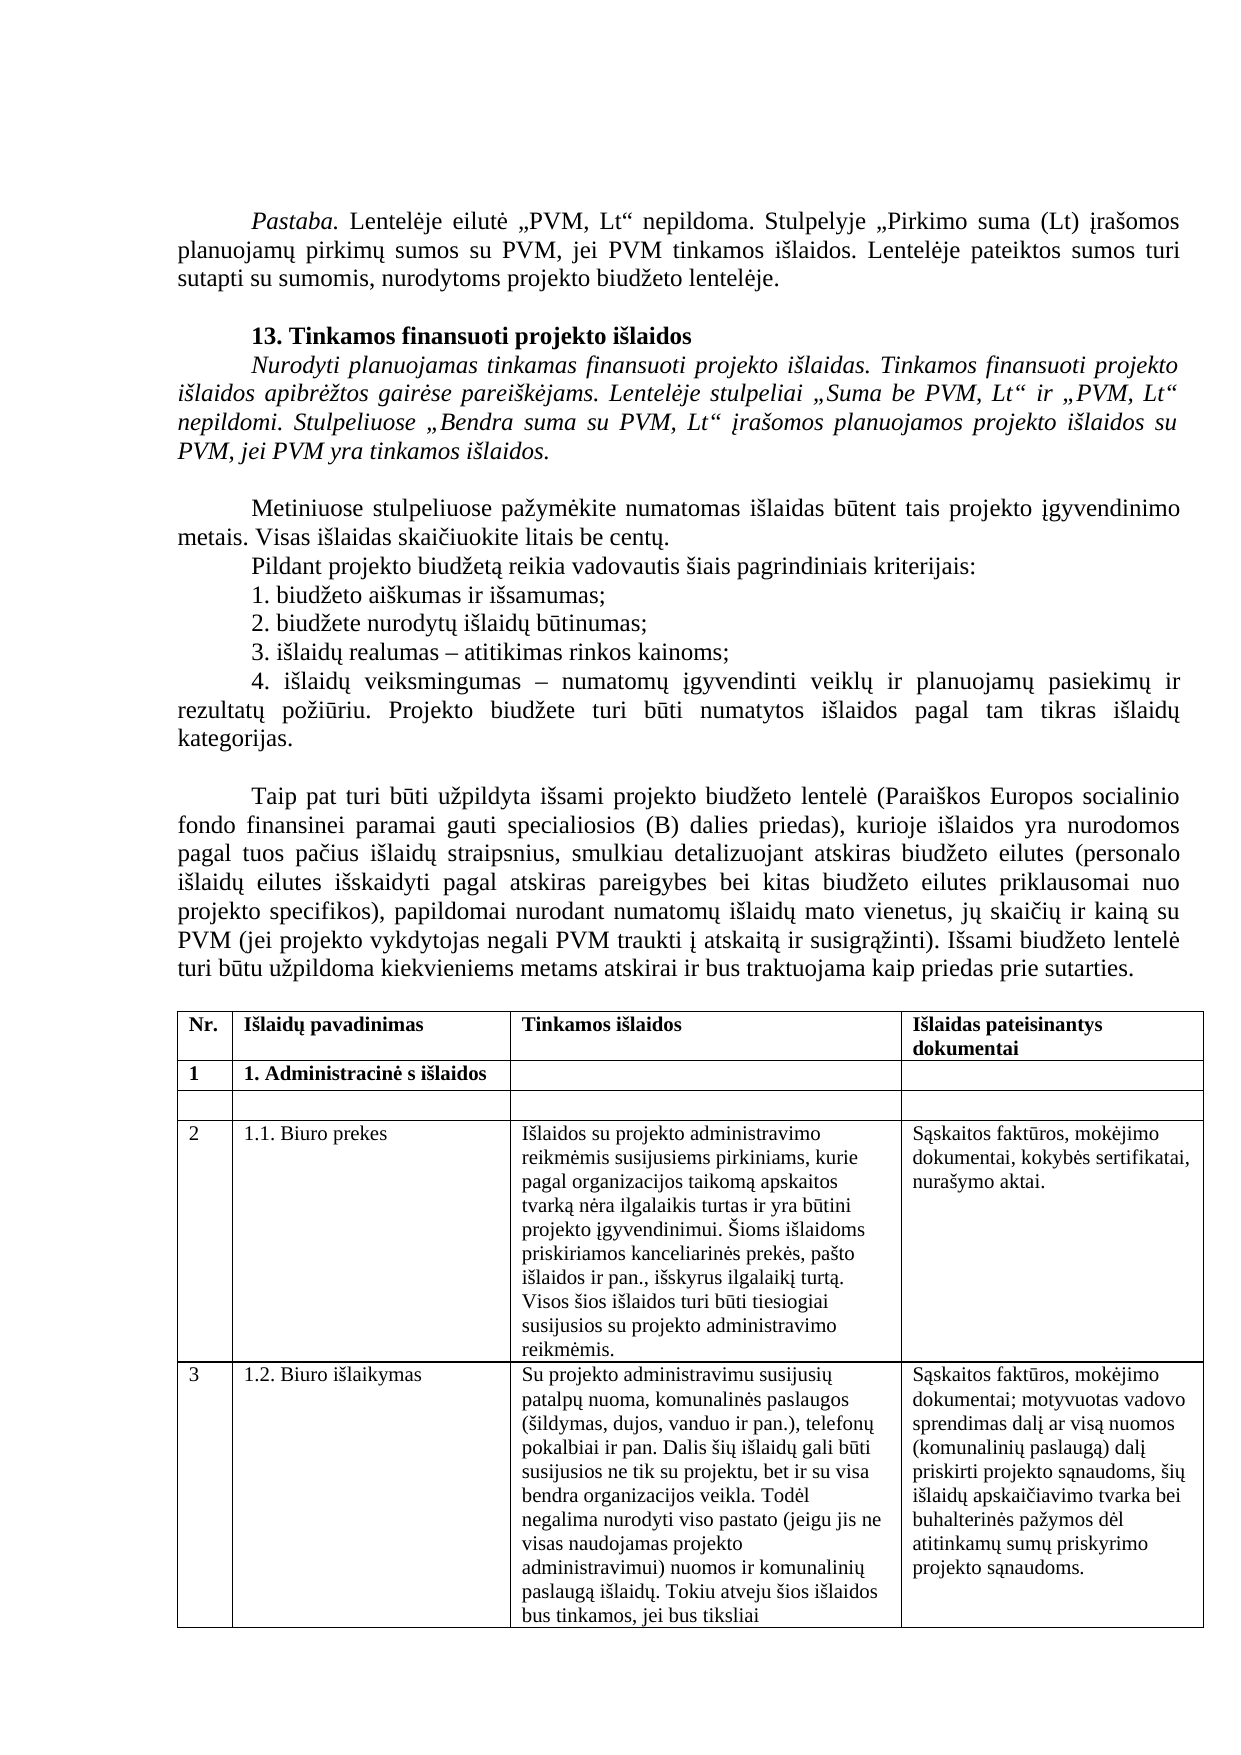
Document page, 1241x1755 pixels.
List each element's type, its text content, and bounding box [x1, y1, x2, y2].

text Pildant projekto biudžetą reikia vadovautis šiais pagrindiniais kriterijais: [177, 551, 1181, 580]
table_cell [511, 1061, 901, 1090]
text 1. biudžeto aiškumas ir išsamumas; [177, 580, 1181, 608]
text Nurodyti planuojamas tinkamas finansuoti projekto išlaidas. Tinkamos finansuoti projekto išlaidos apibrėžtos gairėse pareiškėjams. Lentelėje stulpeliai „Suma be PVM, Lt“ ir „PVM, Lt“ nepildomi. Stulpeliuose „Bendra suma su PVM, Lt“ įrašomos planuojamos projekto išlaidos su PVM, jei PVM yra tinkamos išlaidos. [177, 350, 1181, 465]
table_header Išlaidas pateisinantys dokumentai [902, 1012, 1203, 1060]
text 2. biudžete nurodytų išlaidų būtinumas; [177, 608, 1181, 637]
table_cell Išlaidos su projekto administravimo reikmėmis susijusiems pirkiniams, kurie pagal organizacijos taikomą apskaitos tvarką nėra ilgalaikis turtas ir yra būtini projekto įgyvendinimui. Šioms išlaidoms priskiriamos kanceliarinės prekės, pašto išlaidos ir pan., išskyrus ilgalaikį turtą. Visos šios išlaidos turi būti tiesiogiai susijusios su projekto administravimo reikmėmis. [511, 1121, 901, 1361]
text 4. išlaidų veiksmingumas – numatomų įgyvendinti veiklų ir planuojamų pasiekimų ir rezultatų požiūriu. Projekto biudžete turi būti numatytos išlaidos pagal tam tikras išlaidų kategorijas. [177, 666, 1181, 752]
table_cell 3 [178, 1363, 232, 1627]
table_cell [511, 1091, 901, 1120]
table_cell 1.2. Biuro išlaikymas [233, 1363, 510, 1627]
table_cell Su projekto administravimu susijusių patalpų nuoma, komunalinės paslaugos (šildymas, dujos, vanduo ir pan.), telefonų pokalbiai ir pan. Dalis šių išlaidų gali būti susijusios ne tik su projektu, bet ir su visa bendra organizacijos veikla. Todėl negalima nurodyti viso pastato (jeigu jis ne visas naudojamas projekto administravimui) nuomos ir komunalinių paslaugą išlaidų. Tokiu atveju šios išlaidos bus tinkamos, jei bus tiksliai [511, 1363, 901, 1627]
table_header Nr. [178, 1012, 232, 1060]
text Taip pat turi būti užpildyta išsami projekto biudžeto lentelė (Paraiškos Europos socialinio fondo finansinei paramai gauti specialiosios (B) dalies priedas), kurioje išlaidos yra nurodomos pagal tuos pačius išlaidų straipsnius, smulkiau detalizuojant atskiras biudžeto eilutes (personalo išlaidų eilutes išskaidyti pagal atskiras pareigybes bei kitas biudžeto eilutes priklausomai nuo projekto specifikos), papildomai nurodant numatomų išlaidų mato vienetus, jų skaičių ir kainą su PVM (jei projekto vykdytojas negali PVM traukti į atskaitą ir susigrąžinti). Išsami biudžeto lentelė turi būtu užpildoma kiekvieniems metams atskirai ir bus traktuojama kaip priedas prie sutarties. [177, 781, 1181, 982]
table_cell 1. Administracinė s išlaidos [233, 1061, 510, 1090]
table_cell 2 [178, 1121, 232, 1361]
table_cell [902, 1091, 1203, 1120]
text Pastaba. Lentelėje eilutė „PVM, Lt“ nepildoma. Stulpelyje „Pirkimo suma (Lt) įrašomos planuojamų pirkimų sumos su PVM, jei PVM tinkamos išlaidos. Lentelėje pateiktos sumos turi sutapti su sumomis, nurodytoms projekto biudžeto lentelėje. [177, 206, 1181, 292]
table_cell Sąskaitos faktūros, mokėjimo dokumentai, kokybės sertifikatai, nurašymo aktai. [902, 1121, 1203, 1361]
text 3. išlaidų realumas – atitikimas rinkos kainoms; [177, 637, 1181, 666]
table_cell [902, 1061, 1203, 1090]
table_cell Sąskaitos faktūros, mokėjimo dokumentai; motyvuotas vadovo sprendimas dalį ar visą nuomos (komunalinių paslaugą) dalį priskirti projekto sąnaudoms, šių išlaidų apskaičiavimo tvarka bei buhalterinės pažymos dėl atitinkamų sumų priskyrimo projekto sąnaudoms. [902, 1363, 1203, 1627]
text Metiniuose stulpeliuose pažymėkite numatomas išlaidas būtent tais projekto įgyvendinimo metais. Visas išlaidas skaičiuokite litais be centų. [177, 493, 1181, 551]
table_cell 1.1. Biuro prekes [233, 1121, 510, 1361]
text 13. Tinkamos finansuoti projekto išlaidos [177, 321, 1181, 350]
table_cell 1 [178, 1061, 232, 1090]
table_cell [178, 1091, 232, 1120]
table_header Tinkamos išlaidos [511, 1012, 901, 1060]
table_header Išlaidų pavadinimas [233, 1012, 510, 1060]
table_cell [233, 1091, 510, 1120]
